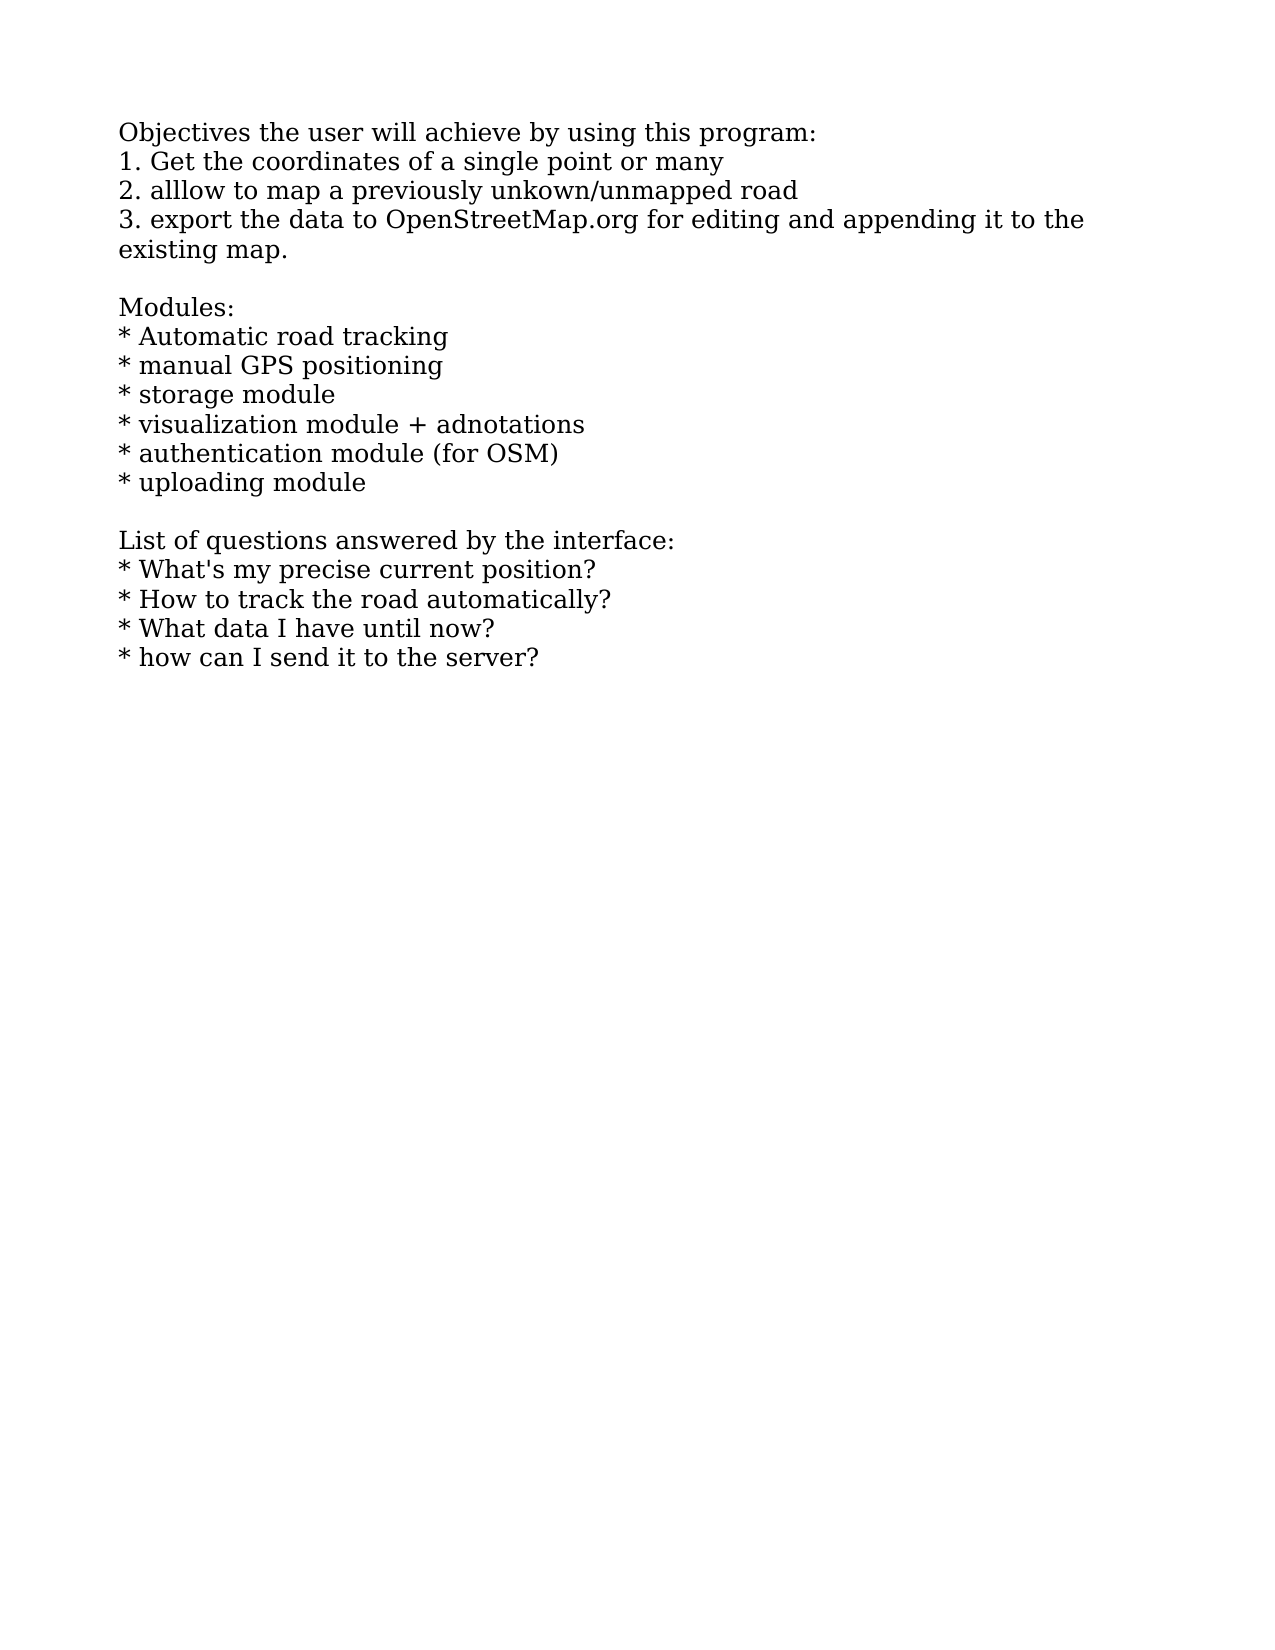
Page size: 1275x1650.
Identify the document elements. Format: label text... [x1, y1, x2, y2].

text List of questions answered by the interface: [118, 526, 1157, 556]
text * Automatic road tracking [118, 322, 1157, 351]
text 3. export the data to OpenStreetMap.org for editing and appending it to the existing map. [118, 206, 1157, 264]
text * What's my precise current position? [118, 556, 1157, 585]
text * how can I send it to the server? [118, 643, 1157, 672]
text * storage module [118, 381, 1157, 410]
text * authentication module (for OSM) [118, 439, 1157, 468]
text * uploading module [118, 468, 1157, 497]
text 2. alllow to map a previously unkown/unmapped road [118, 176, 1157, 206]
text * How to track the road automatically? [118, 585, 1157, 614]
text * What data I have until now? [118, 614, 1157, 643]
text Objectives the user will achieve by using this program: [118, 118, 1157, 147]
text * manual GPS positioning [118, 351, 1157, 381]
text * visualization module + adnotations [118, 410, 1157, 439]
text Modules: [118, 293, 1157, 322]
text 1. Get the coordinates of a single point or many [118, 147, 1157, 176]
